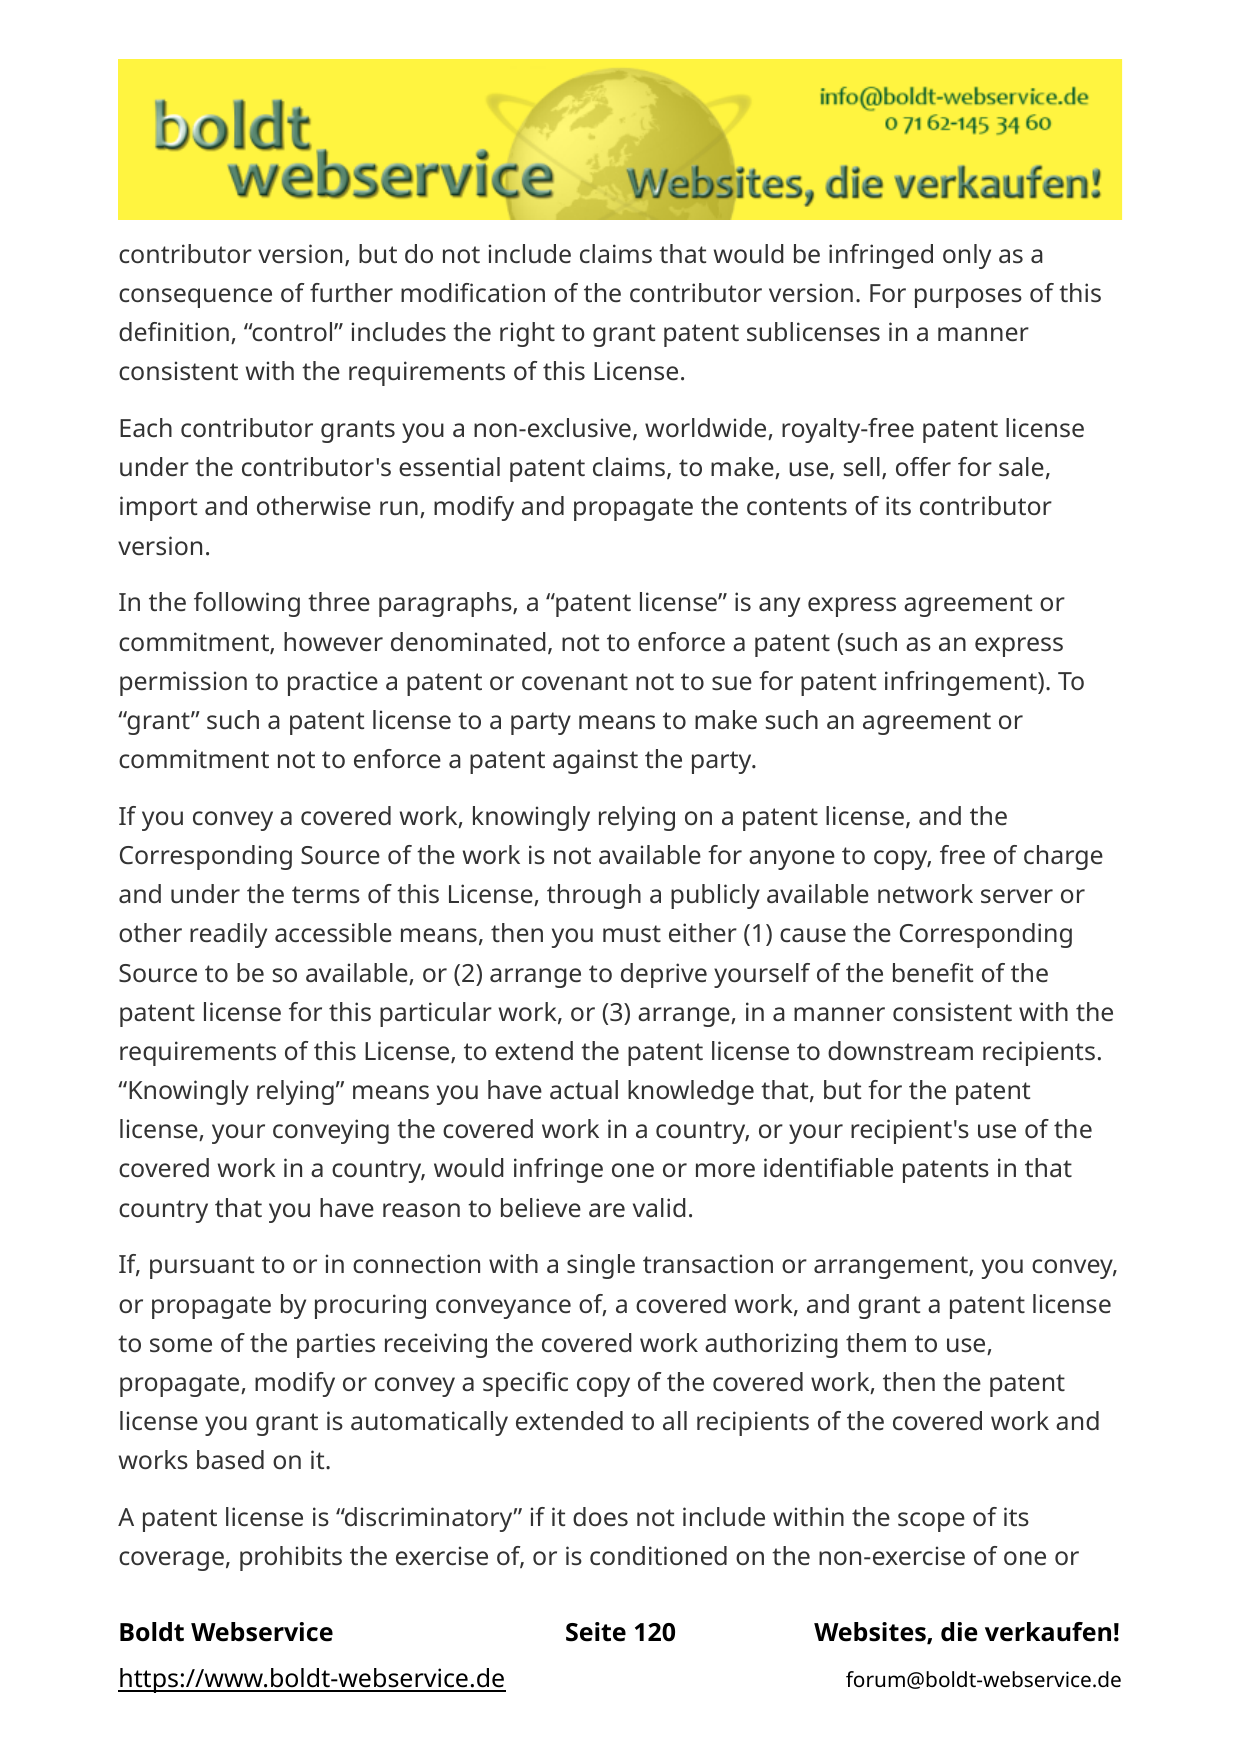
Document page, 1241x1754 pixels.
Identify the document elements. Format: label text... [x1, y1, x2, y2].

text If, pursuant to or in connection with a single transaction or arrangement, you convey, or propagate by procuring conveyance of, a covered work, and grant a patent license to some of the parties receiving the covered work authorizing them to use, propagate, modify or convey a specific copy of the covered work, then the patent license you grant is automatically extended to all recipients of the covered work and works based on it. [118, 1247, 1122, 1477]
text If you convey a covered work, knowingly relying on a patent license, and the Corresponding Source of the work is not available for anyone to copy, free of charge and under the terms of this License, through a publicly available network server or other readily accessible means, then you must either (1) cause the Corresponding Source to be so available, or (2) arrange to deprive yourself of the benefit of the patent license for this particular work, or (3) arrange, in a manner consistent with the requirements of this License, to extend the patent license to downstream recipients. “Knowingly relying” means you have actual knowledge that, but for the patent license, your conveying the covered work in a country, or your recipient's use of the covered work in a country, would infringe one or more identifiable patents in that country that you have reason to believe are valid. [118, 798, 1122, 1224]
text In the following three paragraphs, a “patent license” is any express agreement or commitment, however denominated, not to enforce a patent (such as an express permission to practice a patent or covenant not to sue for patent infringement). To “grant” such a patent license to a party means to make such an agreement or commitment not to enforce a patent against the party. [118, 585, 1122, 776]
text A patent license is “discriminatory” if it does not include within the scope of its coverage, prohibits the exercise of, or is conditioned on the non-exercise of one or [118, 1500, 1122, 1573]
text contributor version, but do not include claims that would be infringed only as a consequence of further modification of the contributor version. For purposes of this definition, “control” includes the right to grant patent sublicenses in a manner consistent with the requirements of this License. [118, 236, 1122, 388]
picture [118, 59, 1123, 220]
text Each contributor grants you a non-exclusive, worldwide, royalty-free patent license under the contributor's essential patent claims, to make, use, sell, offer for sale, import and otherwise run, modify and propagate the contents of its contributor version. [118, 411, 1122, 562]
